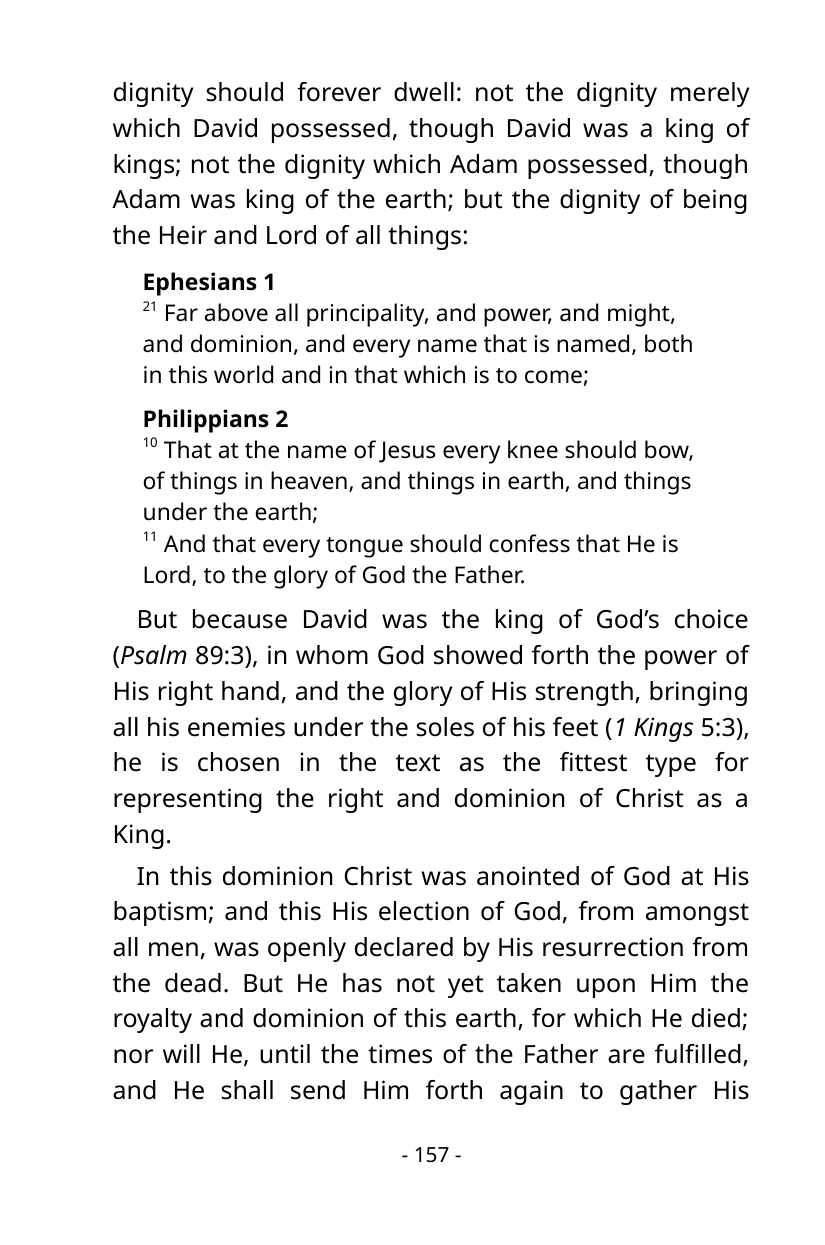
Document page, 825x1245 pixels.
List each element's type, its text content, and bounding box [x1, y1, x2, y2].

text 11 And that every tongue should confess that He is Lord, to the glory of God the Father. [142, 528, 720, 590]
text 21 Far above all principality, and power, and might, and dominion, and every name that is named, both in this world and in that which is to come; [142, 297, 720, 391]
text 10 That at the name of Jesus every knee should bow, of things in heaven, and things in earth, and things under the earth; [142, 434, 720, 528]
text But because David was the king of God’s choice (Psalm 89:3), in whom God showed forth the power of His right hand, and the glory of His strength, bringing all his enemies under the soles of his feet (1 Kings 5:3), he is chosen in the text as the fittest type for representing the right and dominion of Christ as a King. [112, 602, 750, 851]
text dignity should forever dwell: not the dignity merely which David possessed, though David was a king of kings; not the dignity which Adam possessed, though Adam was king of the earth; but the dignity of being the Heir and Lord of all things: [112, 75, 750, 252]
text In this dominion Christ was anointed of God at His baptism; and this His election of God, from amongst all men, was openly declared by His resurrection from the dead. But He has not yet taken upon Him the royalty and dominion of this earth, for which He died; nor will He, until the times of the Father are fulfilled, and He shall send Him forth again to gather His [112, 858, 750, 1107]
text Philippians 2 [142, 403, 750, 434]
text Ephesians 1 [142, 266, 750, 297]
